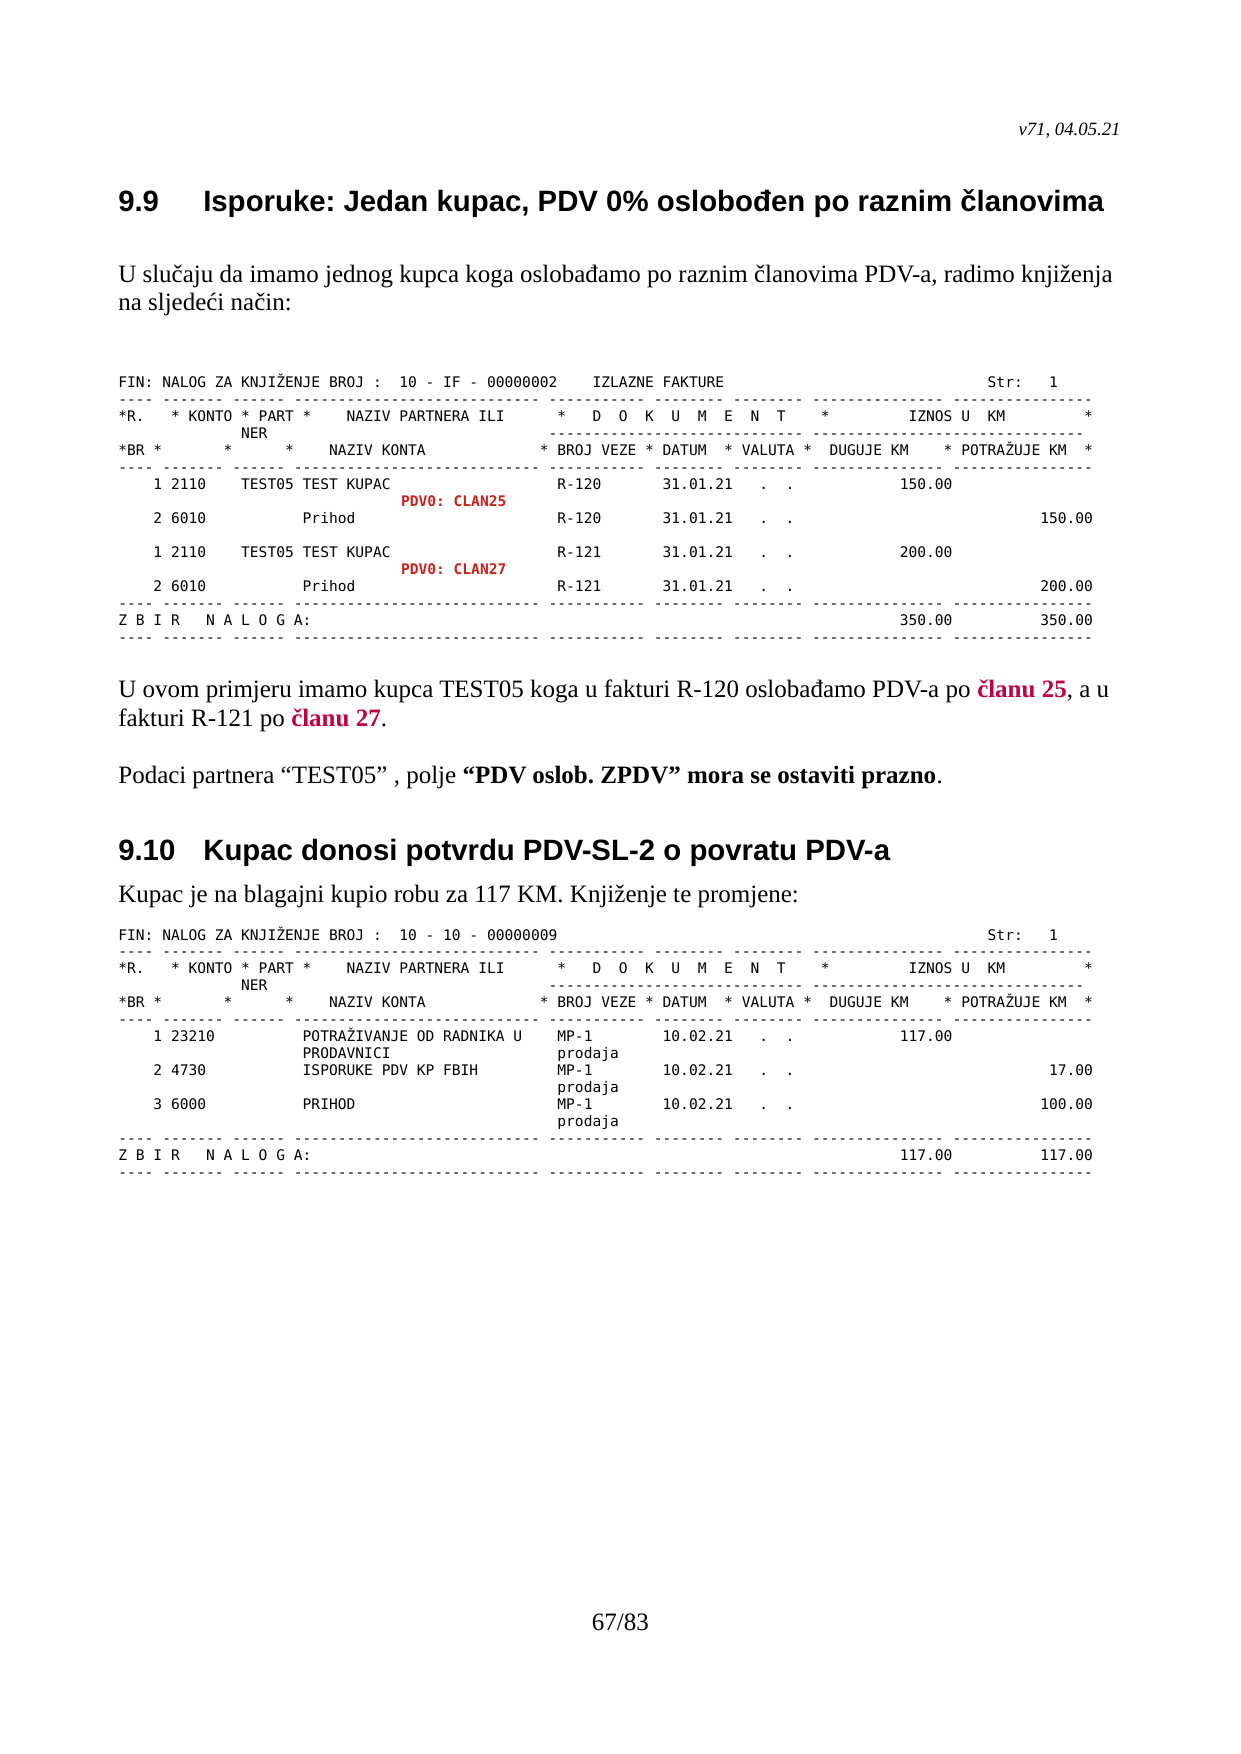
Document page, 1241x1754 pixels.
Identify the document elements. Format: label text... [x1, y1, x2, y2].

text *BR * * * NAZIV KONTA * BROJ VEZE * DATUM * VALUTA * DUGUJE KM * POTRAŽUJE KM * [118, 442, 1122, 459]
text ---- ------- ------ ---------------------------- ----------- -------- -------- --------------- ---------------- [118, 943, 1122, 960]
text ---- ------- ------ ---------------------------- ----------- -------- -------- --------------- ---------------- [118, 628, 1122, 645]
text prodaja [118, 1113, 1122, 1130]
text Z B I R N A L O G A: 350.00 350.00 [118, 611, 1122, 628]
text ---- ------- ------ ---------------------------- ----------- -------- -------- --------------- ---------------- [118, 594, 1122, 611]
text Z B I R N A L O G A: 117.00 117.00 [118, 1147, 1122, 1164]
text ---- ------- ------ ---------------------------- ----------- -------- -------- --------------- ---------------- [118, 1130, 1122, 1147]
text ---- ------- ------ ---------------------------- ----------- -------- -------- --------------- ---------------- [118, 1011, 1122, 1028]
text *BR * * * NAZIV KONTA * BROJ VEZE * DATUM * VALUTA * DUGUJE KM * POTRAŽUJE KM * [118, 994, 1122, 1011]
text PRODAVNICI prodaja [118, 1045, 1122, 1062]
subtitle Kupac donosi potvrdu PDV-SL-2 o povratu PDV-a [118, 832, 1122, 866]
subtitle Isporuke: Jedan kupac, PDV 0% oslobođen po raznim članovima [118, 184, 1122, 217]
text 2 6010 Prihod R-120 31.01.21 . . 150.00 [118, 509, 1122, 527]
text NER ----------------------------- ------------------------------- [118, 977, 1122, 994]
text Podaci partnera “TEST05” , polje “PDV oslob. ZPDV” mora se ostaviti prazno. [118, 760, 1122, 789]
text *R. * KONTO * PART * NAZIV PARTNERA ILI * D O K U M E N T * IZNOS U KM * [118, 408, 1122, 425]
text ---- ------- ------ ---------------------------- ----------- -------- -------- --------------- ---------------- [118, 459, 1122, 476]
text *R. * KONTO * PART * NAZIV PARTNERA ILI * D O K U M E N T * IZNOS U KM * [118, 960, 1122, 977]
text Kupac je na blagajni kupio robu za 117 KM. Knjiženje te promjene: [118, 879, 1122, 907]
text 2 6010 Prihod R-121 31.01.21 . . 200.00 [118, 577, 1122, 594]
text 2 4730 ISPORUKE PDV KP FBIH MP-1 10.02.21 . . 17.00 [118, 1062, 1122, 1079]
text NER ----------------------------- ------------------------------- [118, 425, 1122, 442]
text 1 23210 POTRAŽIVANJE OD RADNIKA U MP-1 10.02.21 . . 117.00 [118, 1028, 1122, 1045]
text ---- ------- ------ ---------------------------- ----------- -------- -------- --------------- ---------------- [118, 1164, 1122, 1181]
text U ovom primjeru imamo kupca TEST05 koga u fakturi R-120 oslobađamo PDV-a po članu 25, a u fakturi R-121 po članu 27. [118, 674, 1122, 732]
text PDV0: CLAN27 [118, 561, 1122, 577]
text FIN: NALOG ZA KNJIŽENJE BROJ : 10 - 10 - 00000009 Str: 1 [118, 926, 1122, 943]
text U slučaju da imamo jednog kupca koga oslobađamo po raznim članovima PDV-a, radimo knjiženja na sljedeći način: [118, 259, 1122, 316]
text PDV0: CLAN25 [118, 493, 1122, 509]
text 1 2110 TEST05 TEST KUPAC R-120 31.01.21 . . 150.00 [118, 476, 1122, 493]
text ---- ------- ------ ---------------------------- ----------- -------- -------- --------------- ---------------- [118, 391, 1122, 408]
text 1 2110 TEST05 TEST KUPAC R-121 31.01.21 . . 200.00 [118, 543, 1122, 561]
text 3 6000 PRIHOD MP-1 10.02.21 . . 100.00 [118, 1096, 1122, 1113]
text FIN: NALOG ZA KNJIŽENJE BROJ : 10 - IF - 00000002 IZLAZNE FAKTURE Str: 1 [118, 374, 1122, 391]
text prodaja [118, 1079, 1122, 1096]
